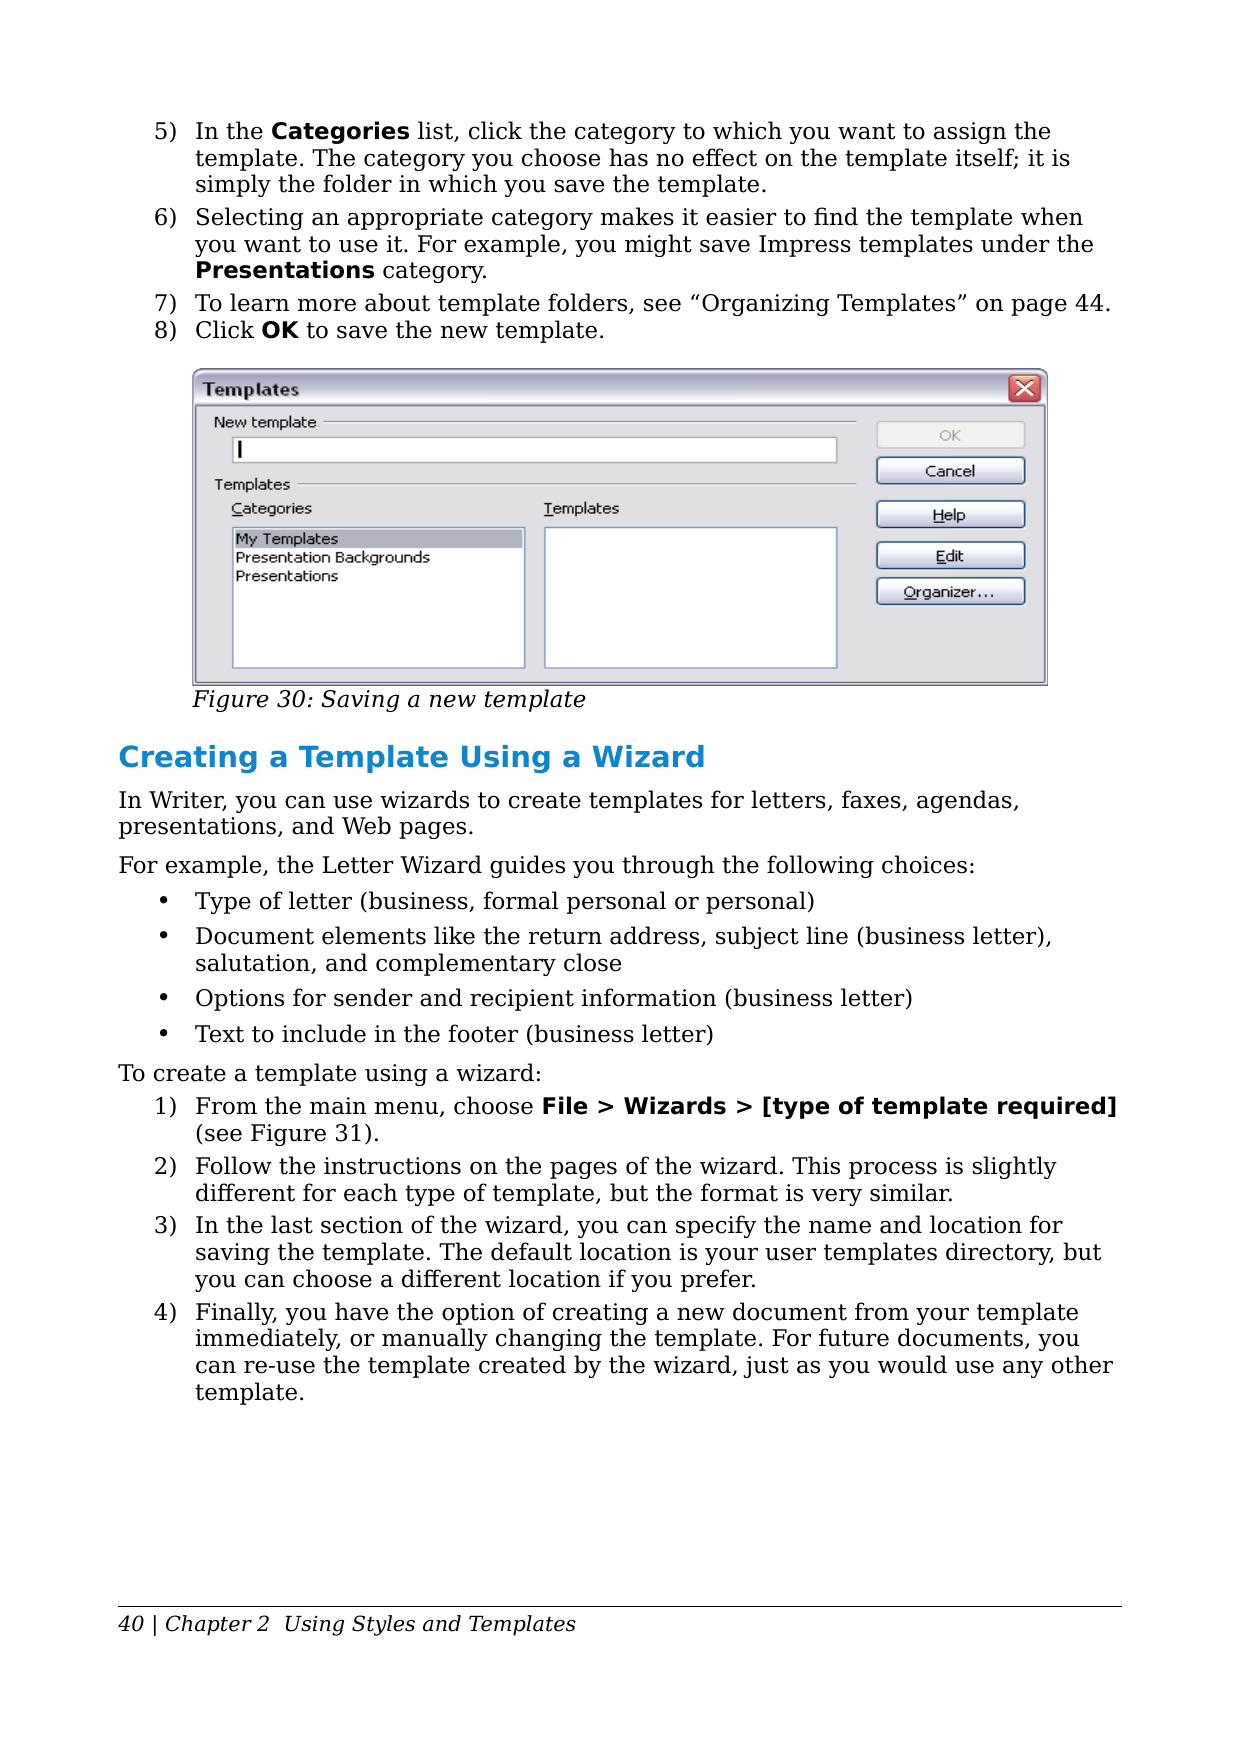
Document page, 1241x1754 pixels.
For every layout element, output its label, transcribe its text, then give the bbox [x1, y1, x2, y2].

list Click OK to save the new template. [177, 317, 1122, 344]
list Text to include in the footer (business letter) [156, 1019, 1122, 1048]
list In the last section of the wizard, you can specify the name and location for saving the template. The default location is your user templates directory, but you can choose a different location if you prefer. [177, 1213, 1122, 1293]
text In Writer, you can use wizards to create templates for letters, faxes, agendas, presentations, and Web pages. [118, 787, 1122, 840]
list Finally, you have the option of creating a new document from your template immediately, or manually changing the template. For future documents, you can re-use the template created by the wizard, just as you would use any other template. [177, 1299, 1122, 1406]
list Type of letter (business, formal personal or personal) [156, 886, 1122, 915]
list To learn more about template folders, see “Organizing Templates” on page 44. [177, 291, 1122, 317]
list To create a template using a wizard: [118, 1060, 1122, 1087]
list In the Categories list, click the category to which you want to assign the template. The category you choose has no effect on the template itself; it is simply the folder in which you save the template. [177, 118, 1122, 198]
list From the main menu, choose File > Wizards > [type of template required] (see Figure 31). [177, 1093, 1128, 1147]
subtitle Creating a Template Using a Wizard [118, 741, 1122, 774]
list Document elements like the return address, subject line (business letter), salutation, and complementary close [156, 921, 1122, 977]
list Options for sender and recipient information (business letter) [156, 983, 1122, 1012]
list Selecting an appropriate category makes it easier to find the template when you want to use it. For example, you might save Impress templates under the Presentations category. [177, 204, 1122, 284]
text Figure 30: Saving a new template [192, 686, 1048, 713]
list Follow the instructions on the pages of the wizard. This process is slightly different for each type of template, but the format is very similar. [177, 1153, 1122, 1206]
picture [192, 368, 1048, 686]
list For example, the Letter Wizard guides you through the following choices: [118, 853, 1122, 879]
